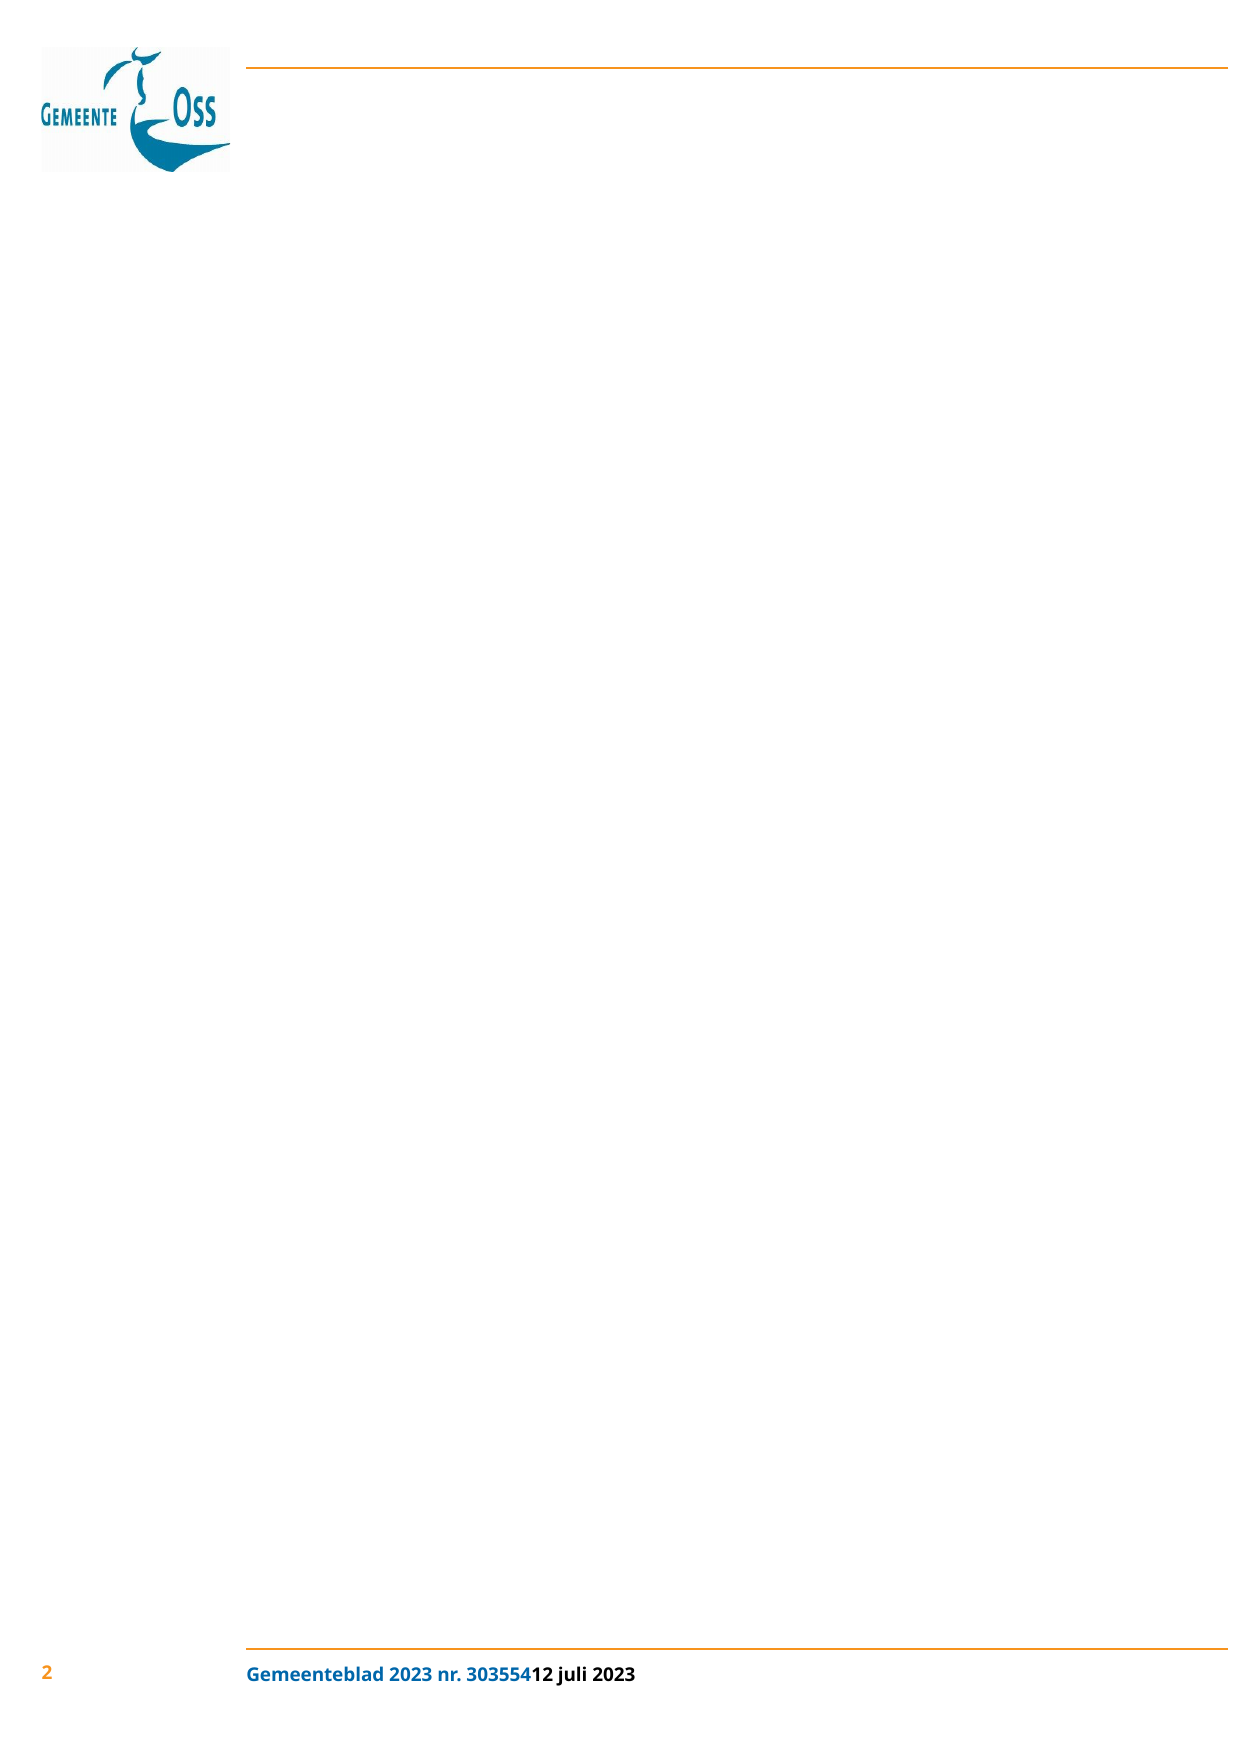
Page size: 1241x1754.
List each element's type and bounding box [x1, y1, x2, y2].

picture [41, 47, 231, 172]
